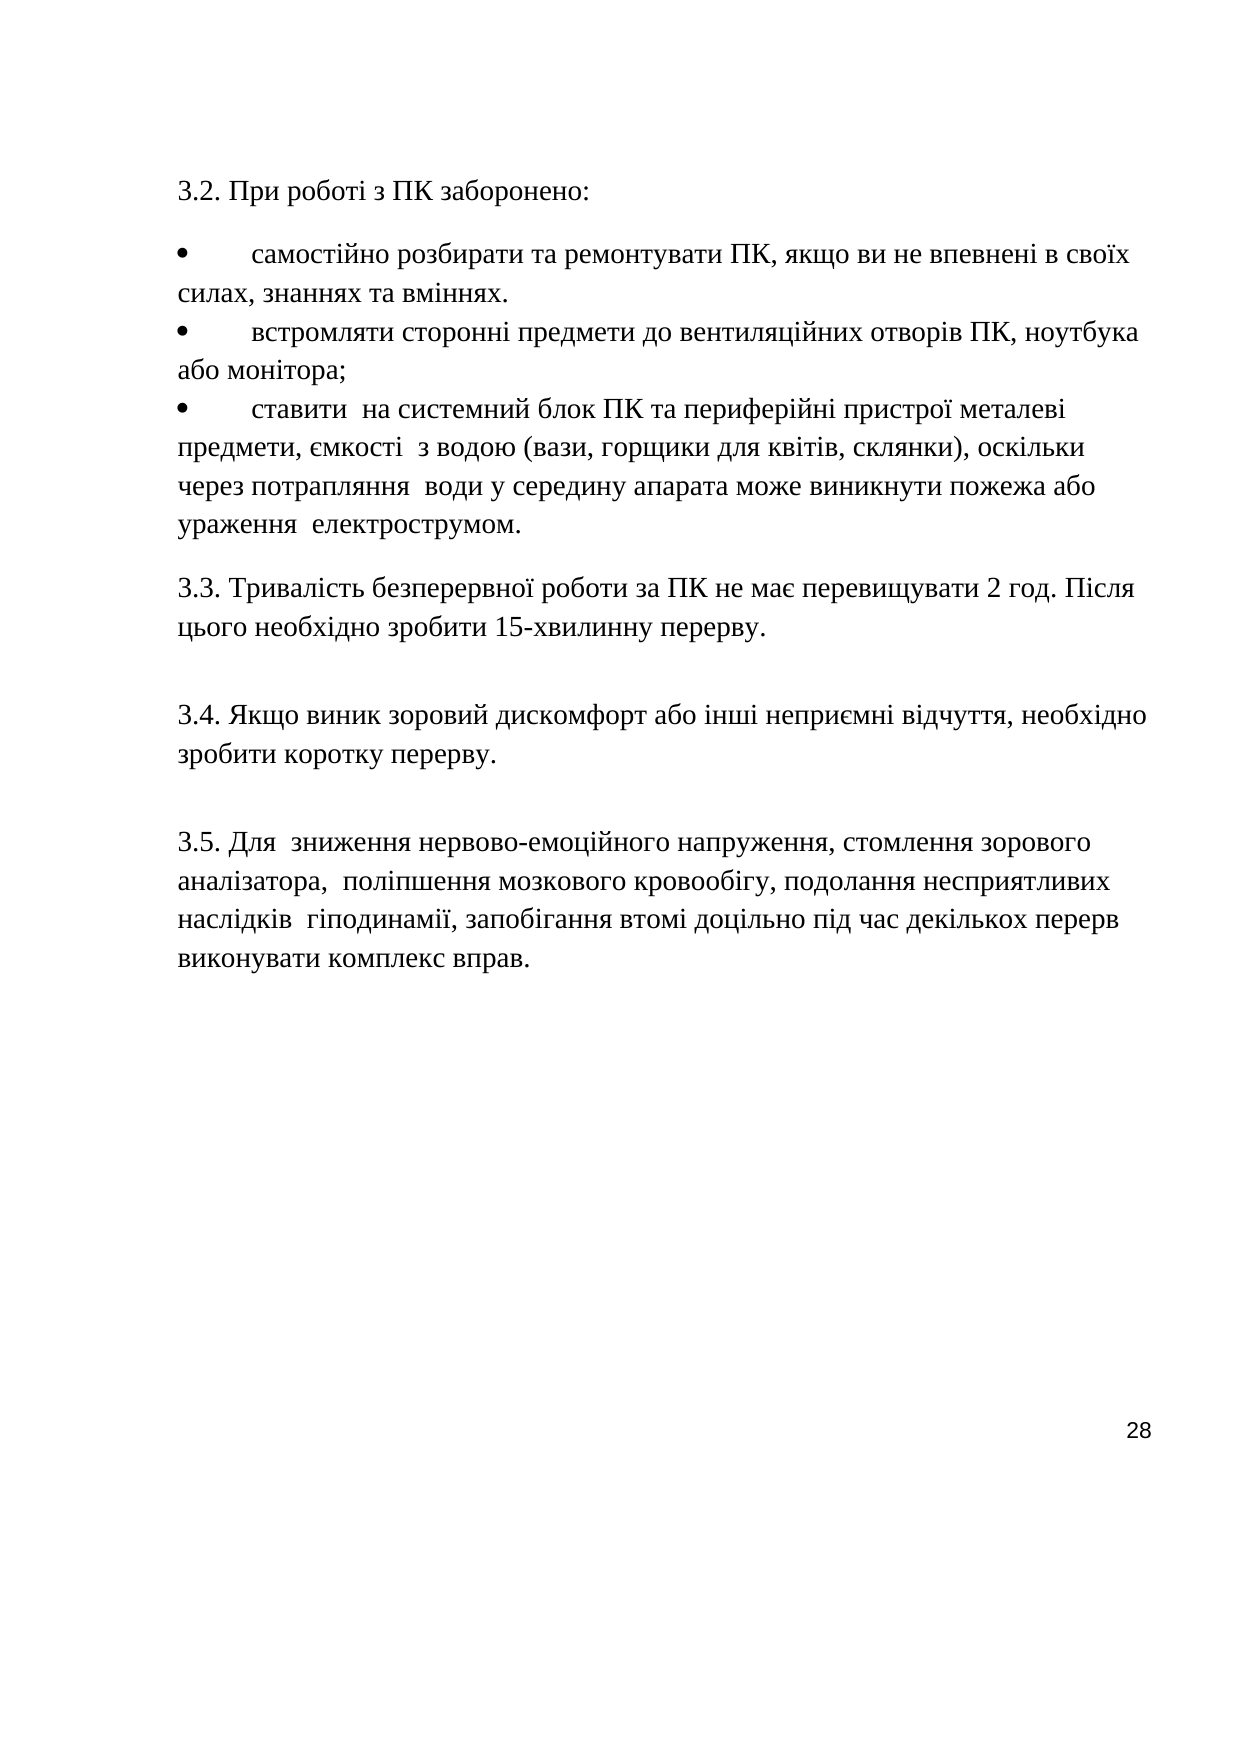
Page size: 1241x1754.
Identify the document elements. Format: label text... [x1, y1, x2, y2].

list ставити на системний блок ПК та периферійні пристрої металеві предмети, ємкості з водою (вази, горщики для квітів, склянки), оскільки через потрапляння води у середину апарата може виникнути пожежа або ураження електрострумом. [177, 391, 1152, 540]
text 3.4. Якщо виник зоровий дискомфорт або інші неприємні відчуття, необхідно зробити коротку перерву. [177, 697, 1152, 769]
text 3.3. Тривалість безперервної роботи за ПК не має перевищувати 2 год. Після цього необхідно зробити 15-хвилинну перерву. [177, 570, 1152, 642]
list встромляти сторонні предмети до вентиляційних отворів ПК, ноутбука або монітора; [177, 314, 1152, 386]
list самостійно розбирати та ремонтувати ПК, якщо ви не впевнені в своїх силах, знаннях та вміннях. [177, 236, 1152, 309]
text 3.2. При роботі з ПК заборонено: [177, 173, 1152, 206]
text 3.5. Для зниження нервово-емоційного напруження, стомлення зорового аналізатора, поліпшення мозкового кровообігу, подолання несприятливих наслідків гіподинамії, запобігання втомі доцільно під час декількох перерв виконувати комплекс вправ. [177, 824, 1152, 973]
